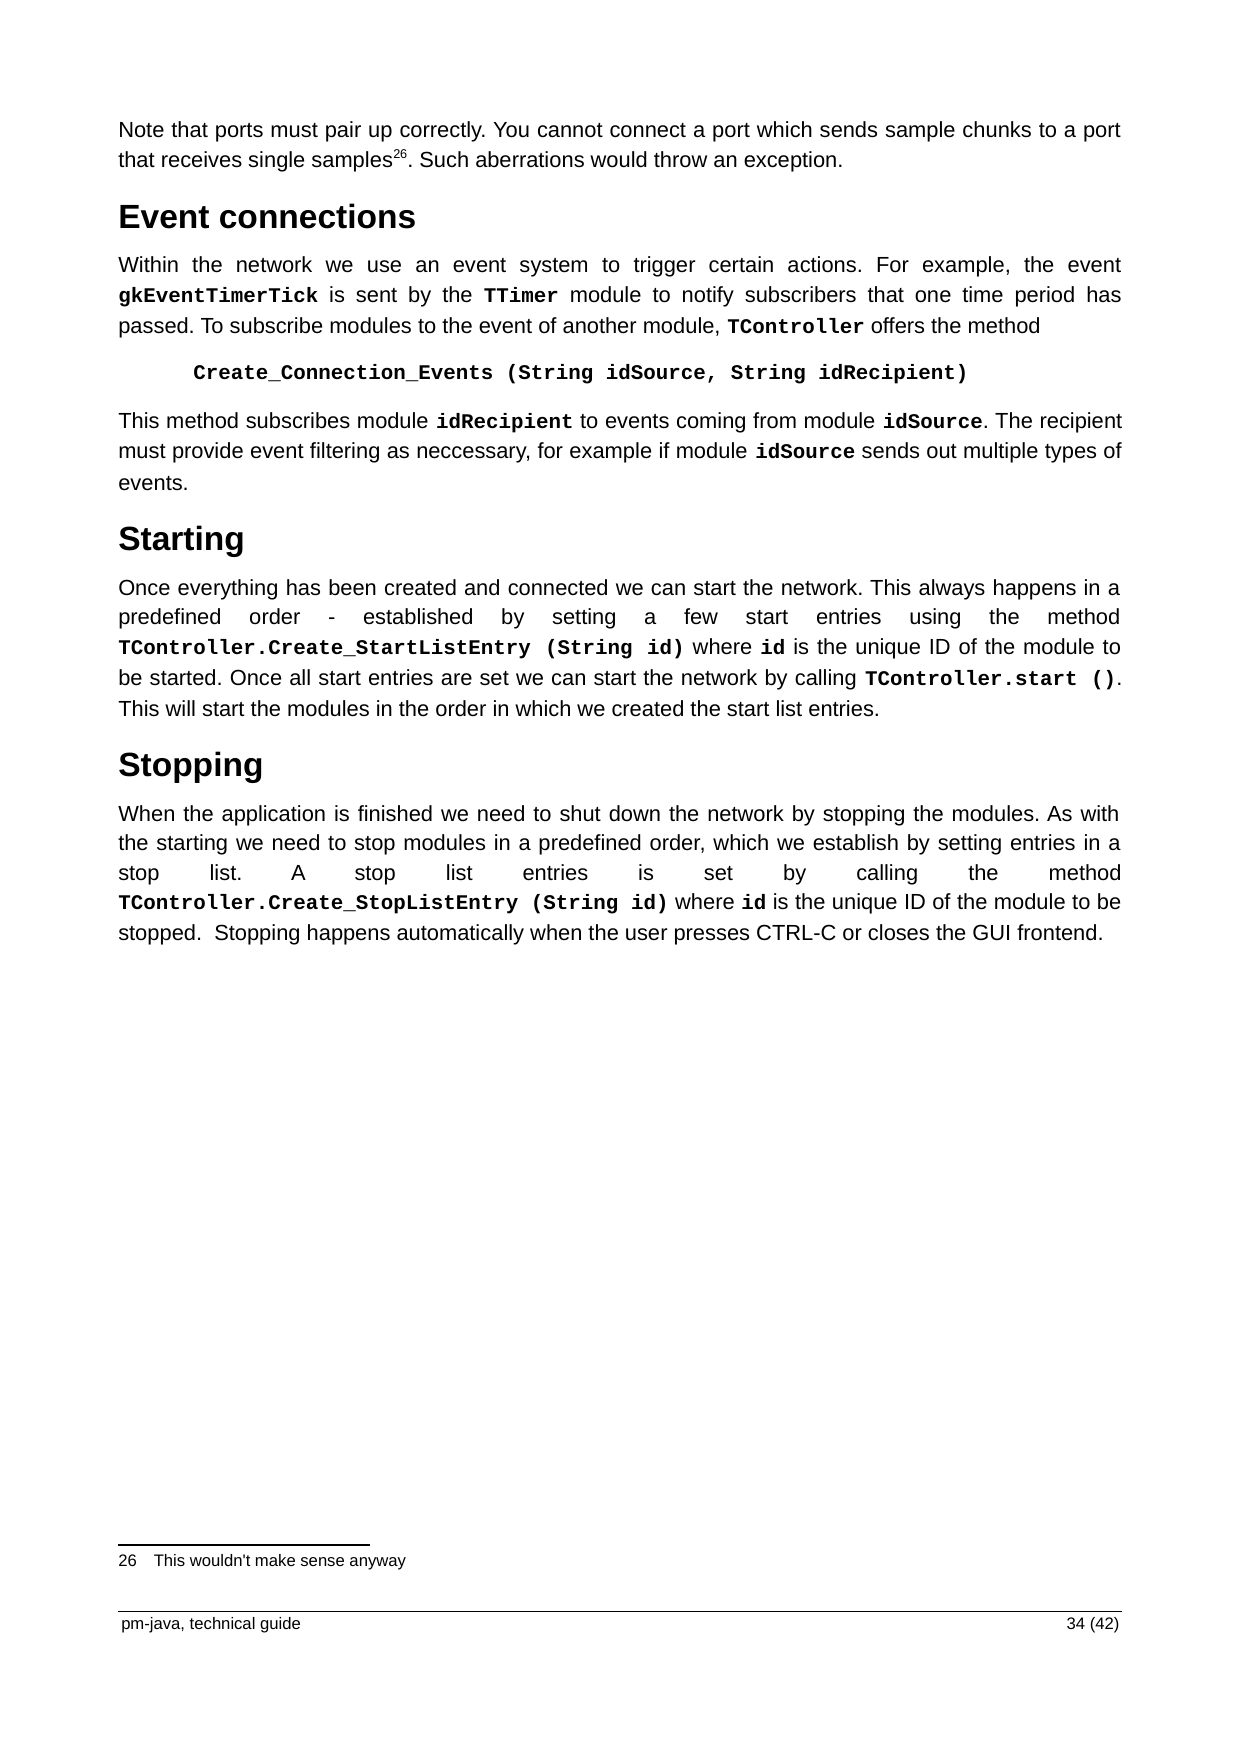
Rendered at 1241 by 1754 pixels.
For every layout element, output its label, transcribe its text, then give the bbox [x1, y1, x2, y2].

text When the application is finished we need to shut down the network by stopping the modules. As with the starting we need to stop modules in a predefined order, which we establish by setting entries in a stop list. A stop list entries is set by calling the method TController.Create_StopListEntry (String id) where id is the unique ID of the module to be stopped. Stopping happens automatically when the user presses CTRL-C or closes the GUI frontend. [118, 802, 1122, 945]
subtitle Starting [118, 520, 1122, 558]
text Within the network we use an event system to trigger certain actions. For example, the event gkEventTimerTick is sent by the TTimer module to notify subscribers that one time period has passed. To subscribe modules to the event of another module, TController offers the method [118, 253, 1122, 339]
text This method subscribes module idRecipient to events coming from module idSource. The recipient must provide event filtering as neccessary, for example if module idSource sends out multiple types of events. [118, 408, 1122, 494]
text This wouldn't make sense anyway [118, 1551, 1122, 1570]
text Once everything has been created and connected we can start the network. This always happens in a predefined order - established by setting a few start entries using the method TController.Create_StartListEntry (String id) where id is the unique ID of the module to be started. Once all start entries are set we can start the network by calling TController.start (). This will start the modules in the order in which we created the start list entries. [118, 576, 1122, 721]
subtitle Event connections [118, 198, 1122, 235]
text Note that ports must pair up correctly. You cannot connect a port which sends sample chunks to a port that receives single samples. Such aberrations would throw an exception. [118, 118, 1122, 172]
subtitle Stopping [118, 746, 1122, 784]
text Create_Connection_Events (String idSource, String idRecipient) [118, 362, 1122, 386]
